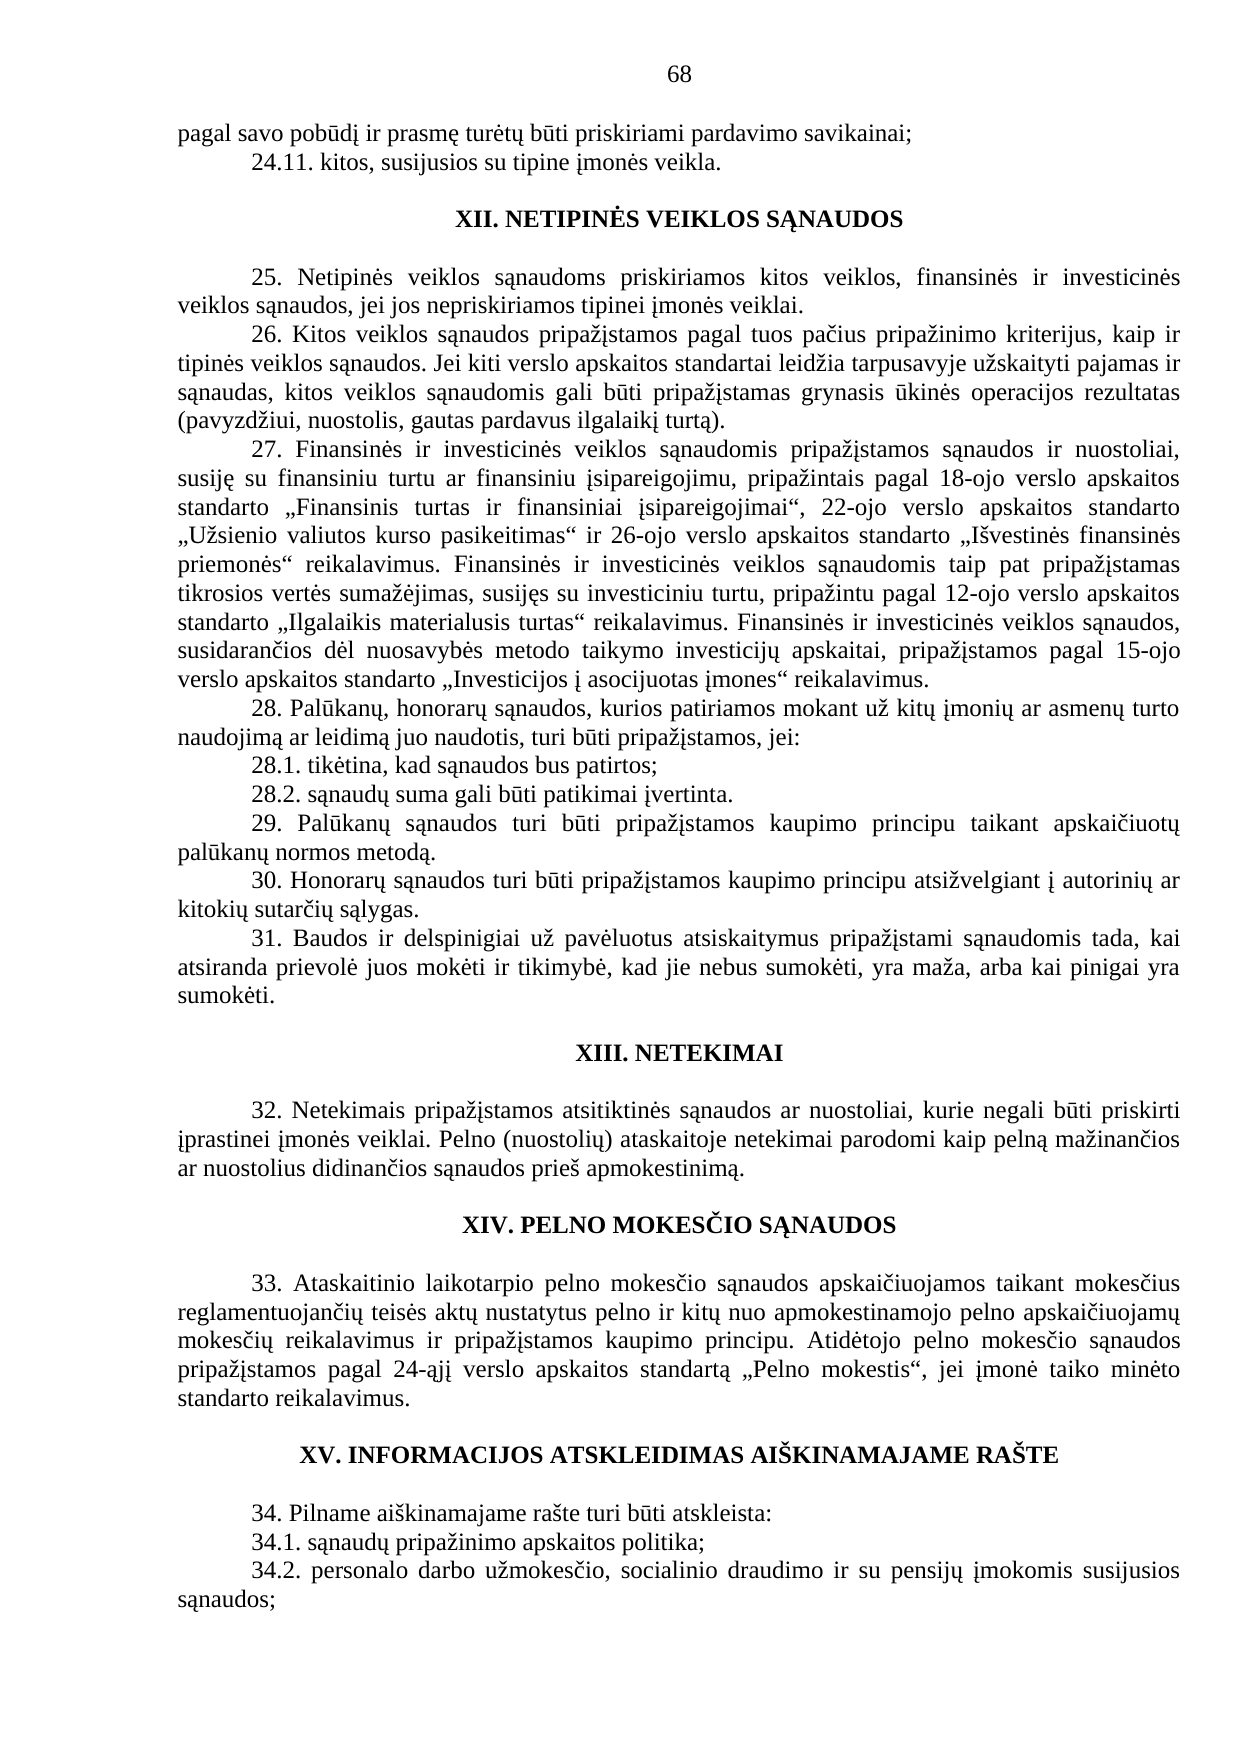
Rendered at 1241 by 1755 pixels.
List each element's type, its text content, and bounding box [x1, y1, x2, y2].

text 26. Kitos veiklos sąnaudos pripažįstamos pagal tuos pačius pripažinimo kriterijus, kaip ir tipinės veiklos sąnaudos. Jei kiti verslo apskaitos standartai leidžia tarpusavyje užskaityti pajamas ir sąnaudas, kitos veiklos sąnaudomis gali būti pripažįstamas grynasis ūkinės operacijos rezultatas (pavyzdžiui, nuostolis, gautas pardavus ilgalaikį turtą). [177, 319, 1181, 434]
text XV. INFORMACIJOS ATSKLEIDIMAS AIŠKINAMAJAME RAŠTE [177, 1441, 1181, 1469]
text XIII. NETEKIMAI [177, 1038, 1181, 1067]
text XII. NETIPINĖS VEIKLOS SĄNAUDOS [177, 204, 1181, 233]
text 34. Pilname aiškinamajame rašte turi būti atskleista: [177, 1498, 1181, 1527]
text 25. Netipinės veiklos sąnaudoms priskiriamos kitos veiklos, finansinės ir investicinės veiklos sąnaudos, jei jos nepriskiriamos tipinei įmonės veiklai. [177, 262, 1181, 319]
text 33. Ataskaitinio laikotarpio pelno mokesčio sąnaudos apskaičiuojamos taikant mokesčius reglamentuojančių teisės aktų nustatytus pelno ir kitų nuo apmokestinamojo pelno apskaičiuojamų mokesčių reikalavimus ir pripažįstamos kaupimo principu. Atidėtojo pelno mokesčio sąnaudos pripažįstamos pagal 24-ąjį verslo apskaitos standartą „Pelno mokestis“, jei įmonė taiko minėto standarto reikalavimus. [177, 1268, 1181, 1412]
text 28.2. sąnaudų suma gali būti patikimai įvertinta. [177, 779, 1181, 808]
text 28. Palūkanų, honorarų sąnaudos, kurios patiriamos mokant už kitų įmonių ar asmenų turto naudojimą ar leidimą juo naudotis, turi būti pripažįstamos, jei: [177, 693, 1181, 751]
text 30. Honorarų sąnaudos turi būti pripažįstamos kaupimo principu atsižvelgiant į autorinių ar kitokių sutarčių sąlygas. [177, 866, 1181, 923]
text 28.1. tikėtina, kad sąnaudos bus patirtos; [177, 751, 1181, 779]
text 32. Netekimais pripažįstamos atsitiktinės sąnaudos ar nuostoliai, kurie negali būti priskirti įprastinei įmonės veiklai. Pelno (nuostolių) ataskaitoje netekimai parodomi kaip pelną mažinančios ar nuostolius didinančios sąnaudos prieš apmokestinimą. [177, 1096, 1181, 1182]
text 24.11. kitos, susijusios su tipine įmonės veikla. [177, 147, 1181, 176]
text XIV. PELNO MOKESČIO SĄNAUDOS [177, 1211, 1181, 1239]
text 29. Palūkanų sąnaudos turi būti pripažįstamos kaupimo principu taikant apskaičiuotų palūkanų normos metodą. [177, 808, 1181, 866]
text 27. Finansinės ir investicinės veiklos sąnaudomis pripažįstamos sąnaudos ir nuostoliai, susiję su finansiniu turtu ar finansiniu įsipareigojimu, pripažintais pagal 18-ojo verslo apskaitos standarto „Finansinis turtas ir finansiniai įsipareigojimai“, 22-ojo verslo apskaitos standarto „Užsienio valiutos kurso pasikeitimas“ ir 26-ojo verslo apskaitos standarto „Išvestinės finansinės priemonės“ reikalavimus. Finansinės ir investicinės veiklos sąnaudomis taip pat pripažįstamas tikrosios vertės sumažėjimas, susijęs su investiciniu turtu, pripažintu pagal 12-ojo verslo apskaitos standarto „Ilgalaikis materialusis turtas“ reikalavimus. Finansinės ir investicinės veiklos sąnaudos, susidarančios dėl nuosavybės metodo taikymo investicijų apskaitai, pripažįstamos pagal 15-ojo verslo apskaitos standarto „Investicijos į asocijuotas įmones“ reikalavimus. [177, 434, 1181, 693]
text 34.1. sąnaudų pripažinimo apskaitos politika; [177, 1527, 1181, 1556]
text 34.2. personalo darbo užmokesčio, socialinio draudimo ir su pensijų įmokomis susijusios sąnaudos; [177, 1556, 1181, 1613]
text pagal savo pobūdį ir prasmę turėtų būti priskiriami pardavimo savikainai; [177, 118, 1181, 147]
text 31. Baudos ir delspinigiai už pavėluotus atsiskaitymus pripažįstami sąnaudomis tada, kai atsiranda prievolė juos mokėti ir tikimybė, kad jie nebus sumokėti, yra maža, arba kai pinigai yra sumokėti. [177, 923, 1181, 1009]
